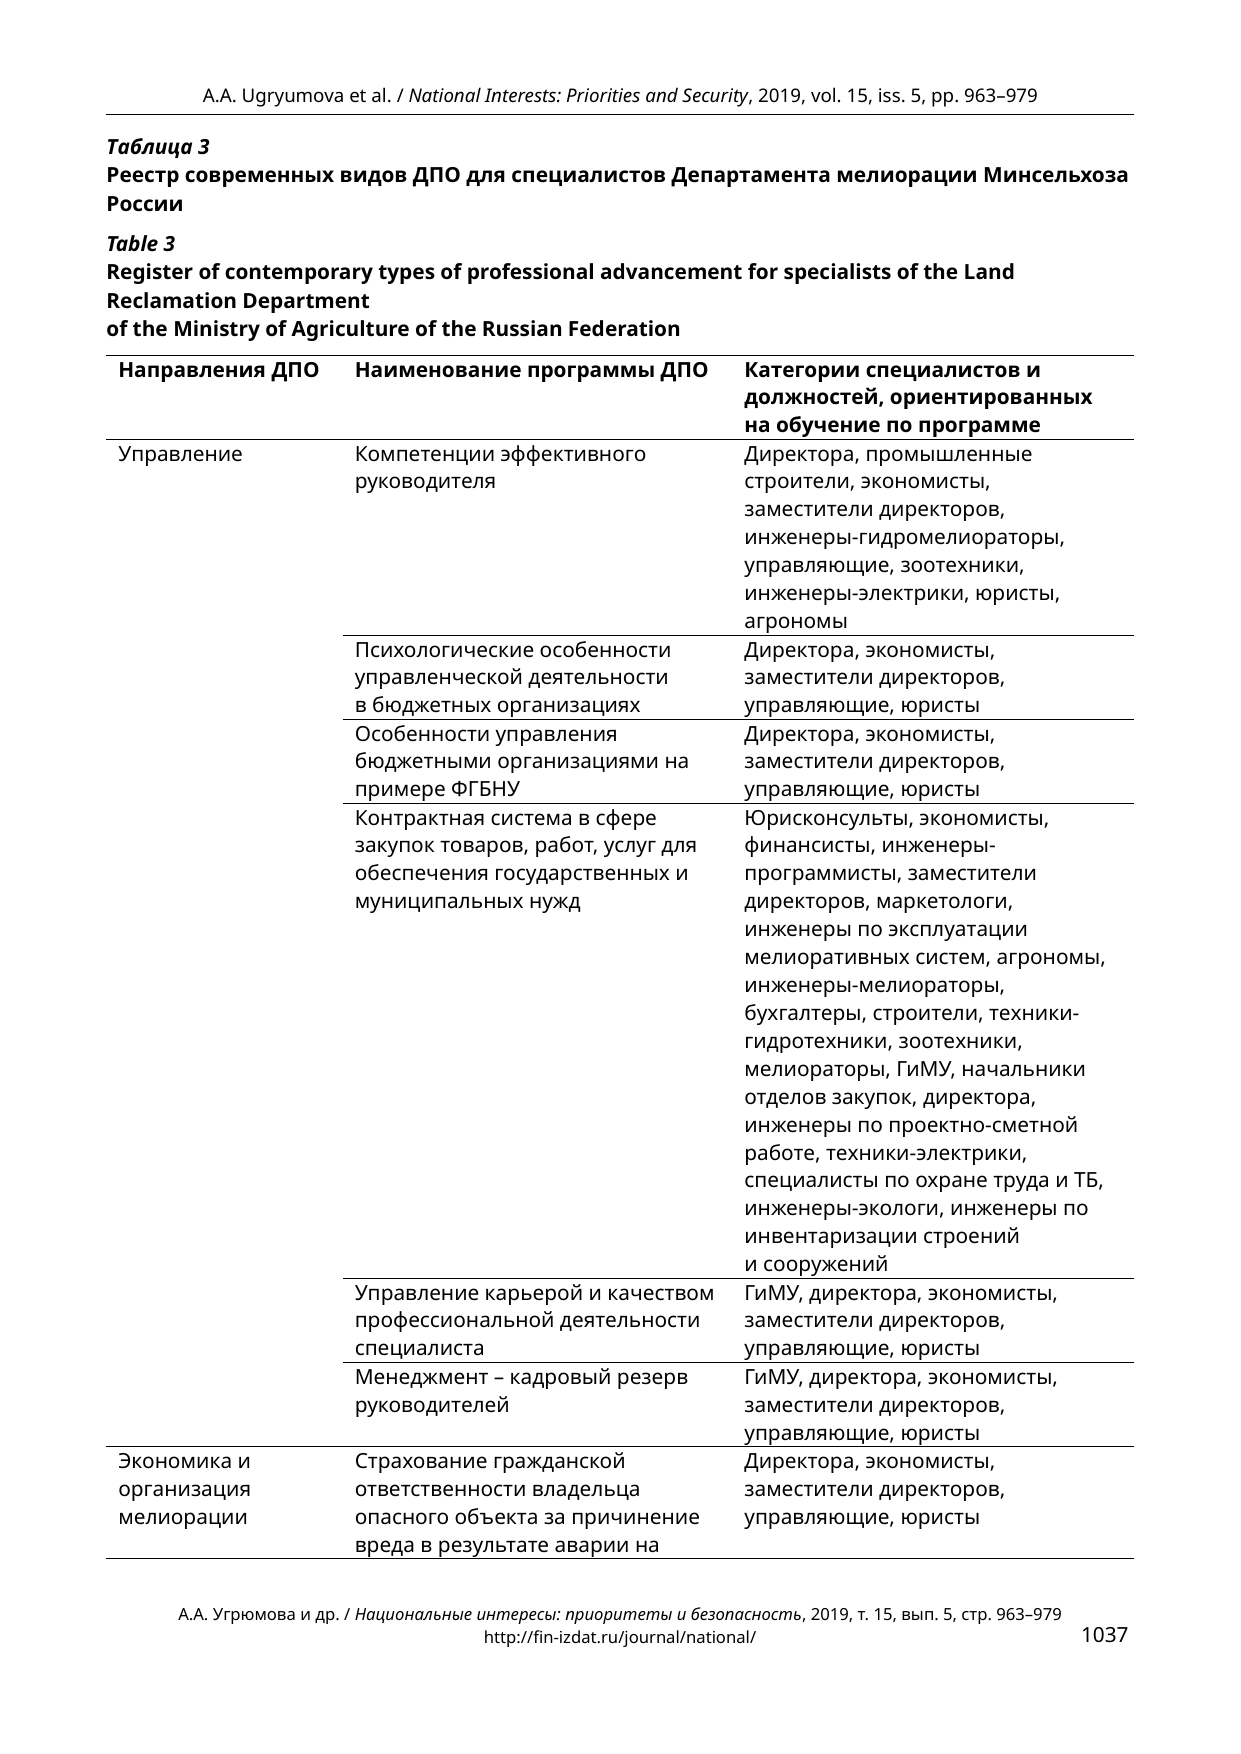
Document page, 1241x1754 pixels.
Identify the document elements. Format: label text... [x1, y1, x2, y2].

table_cell Менеджмент – кадровый резерв руководителей [343, 1363, 732, 1446]
table_cell Директора, экономисты, заместители директоров, управляющие, юристы [733, 720, 1134, 803]
table_cell Управление [106, 440, 343, 1446]
table_cell Директора, экономисты, заместители директоров, управляющие, юристы [733, 636, 1134, 719]
table_cell Экономика и организация мелиорации [106, 1447, 343, 1558]
text Register of contemporary types of professional advancement for specialists of the Land Reclamation Department of the Ministry of Agriculture of the Russian Federation [106, 257, 1134, 343]
table_cell Директора, промышленные строители, экономисты, заместители директоров, инженеры-гидромелиораторы, управляющие, зоотехники, инженеры-электрики, юристы, агрономы [733, 440, 1134, 634]
table_header Категории специалистов и должностей, ориентированных на обучение по программе [733, 356, 1134, 439]
table_cell Страхование гражданской ответственности владельца опасного объекта за причинение вреда в результате аварии на [343, 1447, 732, 1558]
table_header Направления ДПО [106, 356, 343, 439]
table_cell Контрактная система в сфере закупок товаров, работ, услуг для обеспечения государственных и муниципальных нужд [343, 804, 732, 1278]
table_cell Директора, экономисты, заместители директоров, управляющие, юристы [733, 1447, 1134, 1558]
table_cell ГиМУ, директора, экономисты, заместители директоров, управляющие, юристы [733, 1279, 1134, 1362]
text Table 3 [106, 229, 1134, 257]
table_cell Психологические особенности управленческой деятельности в бюджетных организациях [343, 636, 732, 719]
table_cell Управление карьерой и качеством профессиональной деятельности специалиста [343, 1279, 732, 1362]
table_cell Компетенции эффективного руководителя [343, 440, 732, 634]
table_cell ГиМУ, директора, экономисты, заместители директоров, управляющие, юристы [733, 1363, 1134, 1446]
table_header Наименование программы ДПО [343, 356, 732, 439]
table_cell Юрисконсульты, экономисты, финансисты, инженеры-программисты, заместители директоров, маркетологи, инженеры по эксплуатации мелиоративных систем, агрономы, инженеры-мелиораторы, бухгалтеры, строители, техники-гидротехники, зоотехники, мелиораторы, ГиМУ, начальники отделов закупок, директора, инженеры по проектно-сметной работе, техники-электрики, специалисты по охране труда и ТБ, инженеры-экологи, инженеры по инвентаризации строений и сооружений [733, 804, 1134, 1278]
text Реестр современных видов ДПО для специалистов Департамента мелиорации Минсельхоза России [106, 160, 1134, 217]
text Таблица 3 [106, 132, 1134, 160]
table_cell Особенности управления бюджетными организациями на примере ФГБНУ [343, 720, 732, 803]
